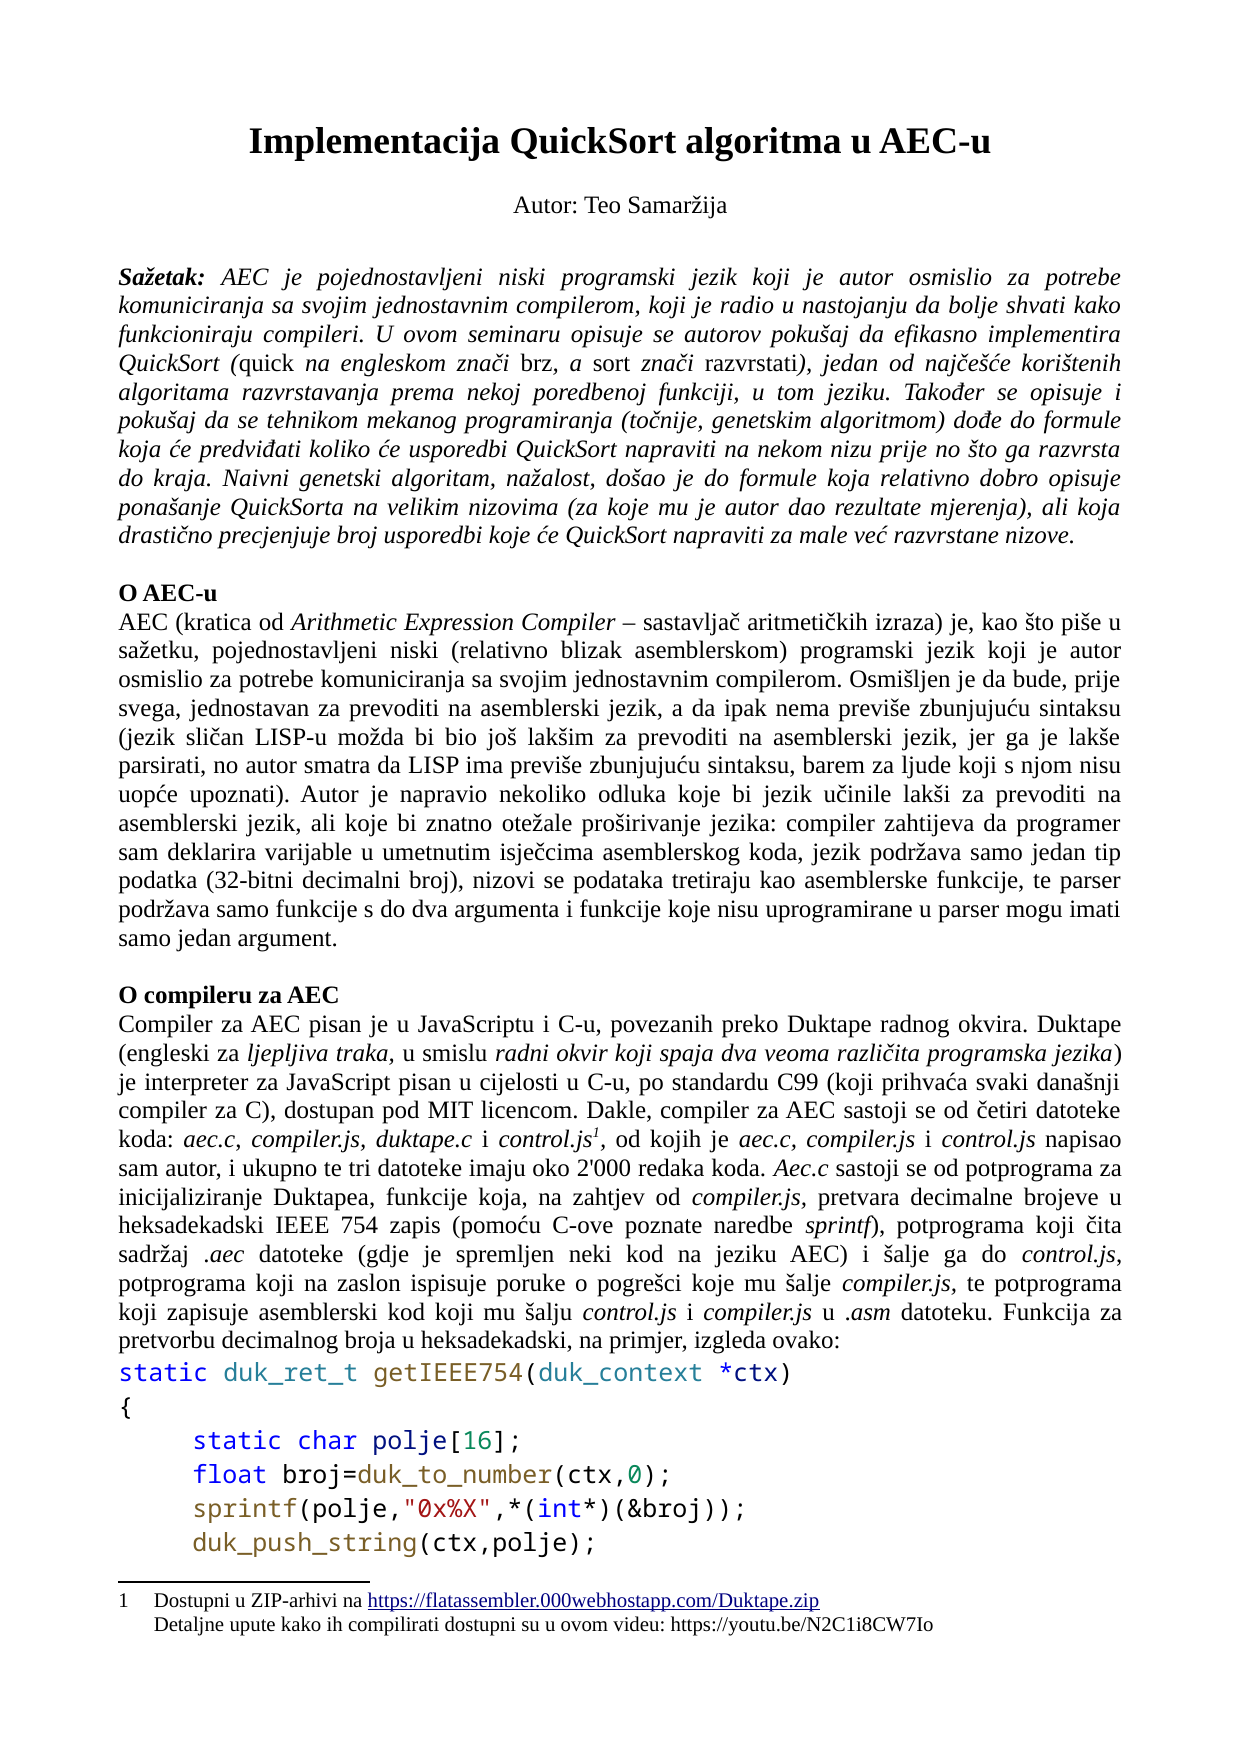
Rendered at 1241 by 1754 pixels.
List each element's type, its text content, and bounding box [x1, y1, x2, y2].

text O AEC-u [118, 578, 1122, 607]
text { [118, 1388, 1122, 1422]
text O compileru za AEC [118, 981, 1122, 1009]
text static duk_ret_t getIEEE754(duk_context *ctx) [118, 1354, 1122, 1388]
text duk_push_string(ctx,polje); [118, 1525, 1122, 1559]
text Sažetak: AEC je pojednostavljeni niski programski jezik koji je autor osmislio za potrebe komuniciranja sa svojim jednostavnim compilerom, koji je radio u nastojanju da bolje shvati kako funkcioniraju compileri. U ovom seminaru opisuje se autorov pokušaj da efikasno implementira QuickSort (quick na engleskom znači brz, a sort znači razvrstati), jedan od najčešće korištenih algoritama razvrstavanja prema nekoj poredbenoj funkciji, u tom jeziku. Također se opisuje i pokušaj da se tehnikom mekanog programiranja (točnije, genetskim algoritmom) dođe do formule koja će predviđati koliko će usporedbi QuickSort napraviti na nekom nizu prije no što ga razvrsta do kraja. Naivni genetski algoritam, nažalost, došao je do formule koja relativno dobro opisuje ponašanje QuickSorta na velikim nizovima (za koje mu je autor dao rezultate mjerenja), ali koja drastično precjenjuje broj usporedbi koje će QuickSort napraviti za male već razvrstane nizove. [118, 262, 1122, 549]
text Compiler za AEC pisan je u JavaScriptu i C-u, povezanih preko Duktape radnog okvira. Duktape (engleski za ljepljiva traka, u smislu radni okvir koji spaja dva veoma različita programska jezika) je interpreter za JavaScript pisan u cijelosti u C-u, po standardu C99 (koji prihvaća svaki današnji compiler za C), dostupan pod MIT licencom. Dakle, compiler za AEC sastoji se od četiri datoteke koda: aec.c, compiler.js, duktape.c i control.js, od kojih je aec.c, compiler.js i control.js napisao sam autor, i ukupno te tri datoteke imaju oko 2'000 redaka koda. Aec.c sastoji se od potprograma za inicijaliziranje Duktapea, funkcije koja, na zahtjev od compiler.js, pretvara decimalne brojeve u heksadekadski IEEE 754 zapis (pomoću C-ove poznate naredbe sprintf), potprograma koji čita sadržaj .aec datoteke (gdje je spremljen neki kod na jeziku AEC) i šalje ga do control.js, potprograma koji na zaslon ispisuje poruke o pogrešci koje mu šalje compiler.js, te potprograma koji zapisuje asemblerski kod koji mu šalju control.js i compiler.js u .asm datoteku. Funkcija za pretvorbu decimalnog broja u heksadekadski, na primjer, izgleda ovako: [118, 1009, 1122, 1354]
text sprintf(polje,"0x%X",*(int*)(&broj)); [118, 1491, 1122, 1525]
text Dostupni u ZIP-arhivi na https://flatassembler.000webhostapp.com/Duktape.zip Detaljne upute kako ih compilirati dostupni su u ovom videu: https://youtu.be/N2C1i8CW7Io [118, 1588, 1122, 1636]
text AEC (kratica od Arithmetic Expression Compiler – sastavljač aritmetičkih izraza) je, kao što piše u sažetku, pojednostavljeni niski (relativno blizak asemblerskom) programski jezik koji je autor osmislio za potrebe komuniciranja sa svojim jednostavnim compilerom. Osmišljen je da bude, prije svega, jednostavan za prevoditi na asemblerski jezik, a da ipak nema previše zbunjujuću sintaksu (jezik sličan LISP-u možda bi bio još lakšim za prevoditi na asemblerski jezik, jer ga je lakše parsirati, no autor smatra da LISP ima previše zbunjujuću sintaksu, barem za ljude koji s njom nisu uopće upoznati). Autor je napravio nekoliko odluka koje bi jezik učinile lakši za prevoditi na asemblerski jezik, ali koje bi znatno otežale proširivanje jezika: compiler zahtijeva da programer sam deklarira varijable u umetnutim isječcima asemblerskog koda, jezik podržava samo jedan tip podatka (32-bitni decimalni broj), nizovi se podataka tretiraju kao asemblerske funkcije, te parser podržava samo funkcije s do dva argumenta i funkcije koje nisu uprogramirane u parser mogu imati samo jedan argument. [118, 607, 1122, 952]
text Implementacija QuickSort algoritma u AEC-u [118, 118, 1122, 161]
text static char polje[16]; [118, 1422, 1122, 1457]
text float broj=duk_to_number(ctx,0); [118, 1457, 1122, 1491]
text Autor: Teo Samaržija [118, 190, 1122, 219]
